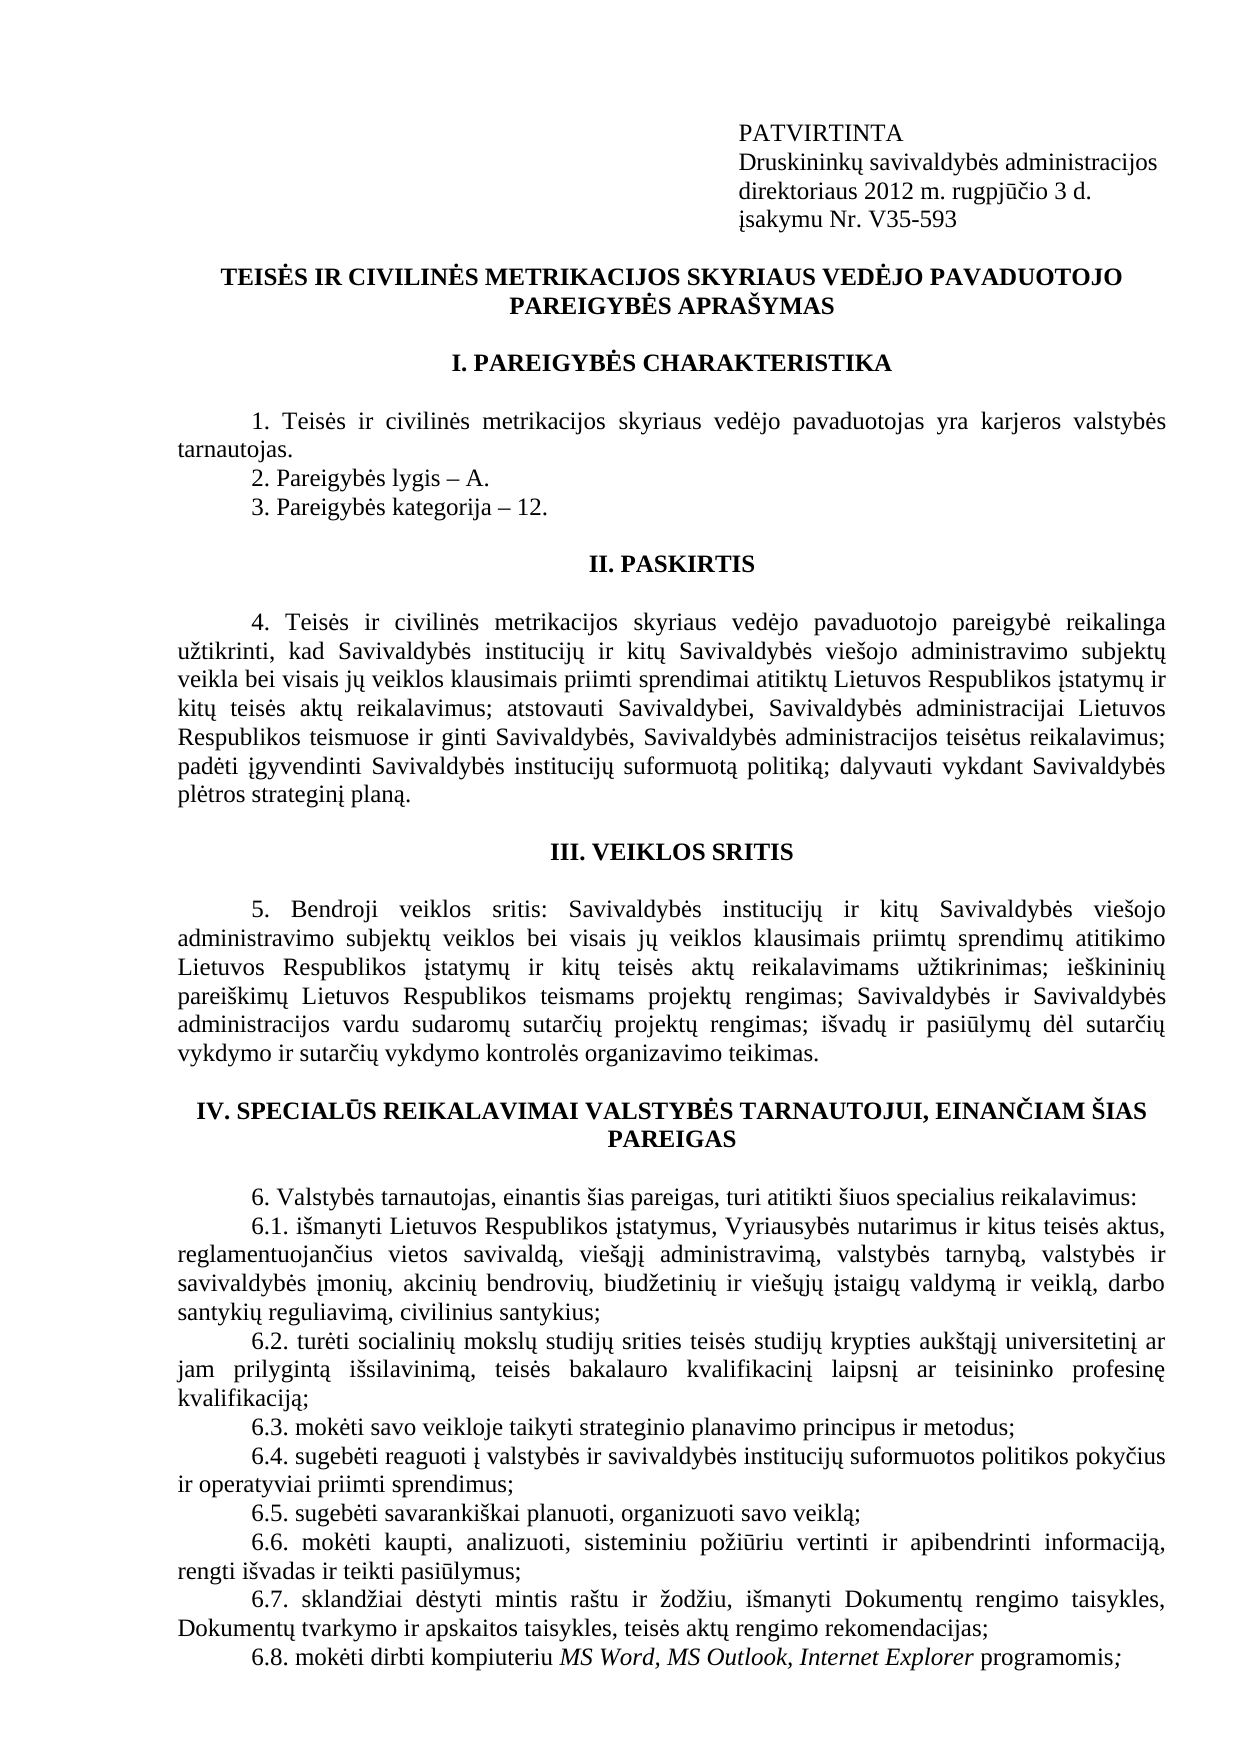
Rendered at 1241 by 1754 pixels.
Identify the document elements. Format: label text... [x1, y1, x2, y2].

text 6.6. mokėti kaupti, analizuoti, sisteminiu požiūriu vertinti ir apibendrinti informaciją, rengti išvadas ir teikti pasiūlymus; [177, 1527, 1167, 1584]
text TEISĖS IR CIVILINĖS METRIKACIJOS SKYRIAUS VEDĖJO PAVADUOTOJO PAREIGYBĖS APRAŠYMAS [177, 262, 1167, 319]
text 6.2. turėti socialinių mokslų studijų srities teisės studijų krypties aukštąjį universitetinį ar jam prilygintą išsilavinimą, teisės bakalauro kvalifikacinį laipsnį ar teisininko profesinę kvalifikaciją; [177, 1326, 1167, 1412]
text įsakymu Nr. V35-593 [177, 204, 1167, 233]
text 6.1. išmanyti Lietuvos Respublikos įstatymus, Vyriausybės nutarimus ir kitus teisės aktus, reglamentuojančius vietos savivaldą, viešąjį administravimą, valstybės tarnybą, valstybės ir savivaldybės įmonių, akcinių bendrovių, biudžetinių ir viešųjų įstaigų valdymą ir veiklą, darbo santykių reguliavimą, civilinius santykius; [177, 1211, 1167, 1326]
text IV. SPECIALŪS REIKALAVIMAI VALSTYBĖS TARNAUTOJUI, EINANČIAM ŠIAS PAREIGAS [177, 1096, 1167, 1153]
text 6.3. mokėti savo veikloje taikyti strateginio planavimo principus ir metodus; [177, 1412, 1167, 1441]
text 2. Pareigybės lygis – A. [177, 463, 1167, 492]
text II. PASKIRTIS [177, 549, 1167, 578]
text 6.7. sklandžiai dėstyti mintis raštu ir žodžiu, išmanyti Dokumentų rengimo taisykles, Dokumentų tvarkymo ir apskaitos taisykles, teisės aktų rengimo rekomendacijas; [177, 1584, 1167, 1642]
text 5. Bendroji veiklos sritis: Savivaldybės institucijų ir kitų Savivaldybės viešojo administravimo subjektų veiklos bei visais jų veiklos klausimais priimtų sprendimų atitikimo Lietuvos Respublikos įstatymų ir kitų teisės aktų reikalavimams užtikrinimas; ieškininių pareiškimų Lietuvos Respublikos teismams projektų rengimas; Savivaldybės ir Savivaldybės administracijos vardu sudaromų sutarčių projektų rengimas; išvadų ir pasiūlymų dėl sutarčių vykdymo ir sutarčių vykdymo kontrolės organizavimo teikimas. [177, 894, 1167, 1067]
text direktoriaus 2012 m. rugpjūčio 3 d. [177, 176, 1167, 204]
text 3. Pareigybės kategorija – 12. [177, 492, 1167, 521]
text 6. Valstybės tarnautojas, einantis šias pareigas, turi atitikti šiuos specialius reikalavimus: [177, 1182, 1167, 1211]
text Druskininkų savivaldybės administracijos [177, 147, 1167, 176]
text PATVIRTINTA [738, 118, 1167, 147]
text 1. Teisės ir civilinės metrikacijos skyriaus vedėjo pavaduotojas yra karjeros valstybės tarnautojas. [177, 406, 1167, 463]
text I. PAREIGYBĖS CHARAKTERISTIKA [177, 348, 1167, 377]
text 6.5. sugebėti savarankiškai planuoti, organizuoti savo veiklą; [177, 1498, 1167, 1527]
text III. VEIKLOS SRITIS [177, 837, 1167, 866]
text 6.4. sugebėti reaguoti į valstybės ir savivaldybės institucijų suformuotos politikos pokyčius ir operatyviai priimti sprendimus; [177, 1441, 1167, 1498]
text 6.8. mokėti dirbti kompiuteriu MS Word, MS Outlook, Internet Explorer programomis; [177, 1642, 1167, 1671]
text 4. Teisės ir civilinės metrikacijos skyriaus vedėjo pavaduotojo pareigybė reikalinga užtikrinti, kad Savivaldybės institucijų ir kitų Savivaldybės viešojo administravimo subjektų veikla bei visais jų veiklos klausimais priimti sprendimai atitiktų Lietuvos Respublikos įstatymų ir kitų teisės aktų reikalavimus; atstovauti Savivaldybei, Savivaldybės administracijai Lietuvos Respublikos teismuose ir ginti Savivaldybės, Savivaldybės administracijos teisėtus reikalavimus; padėti įgyvendinti Savivaldybės institucijų suformuotą politiką; dalyvauti vykdant Savivaldybės plėtros strateginį planą. [177, 607, 1167, 808]
